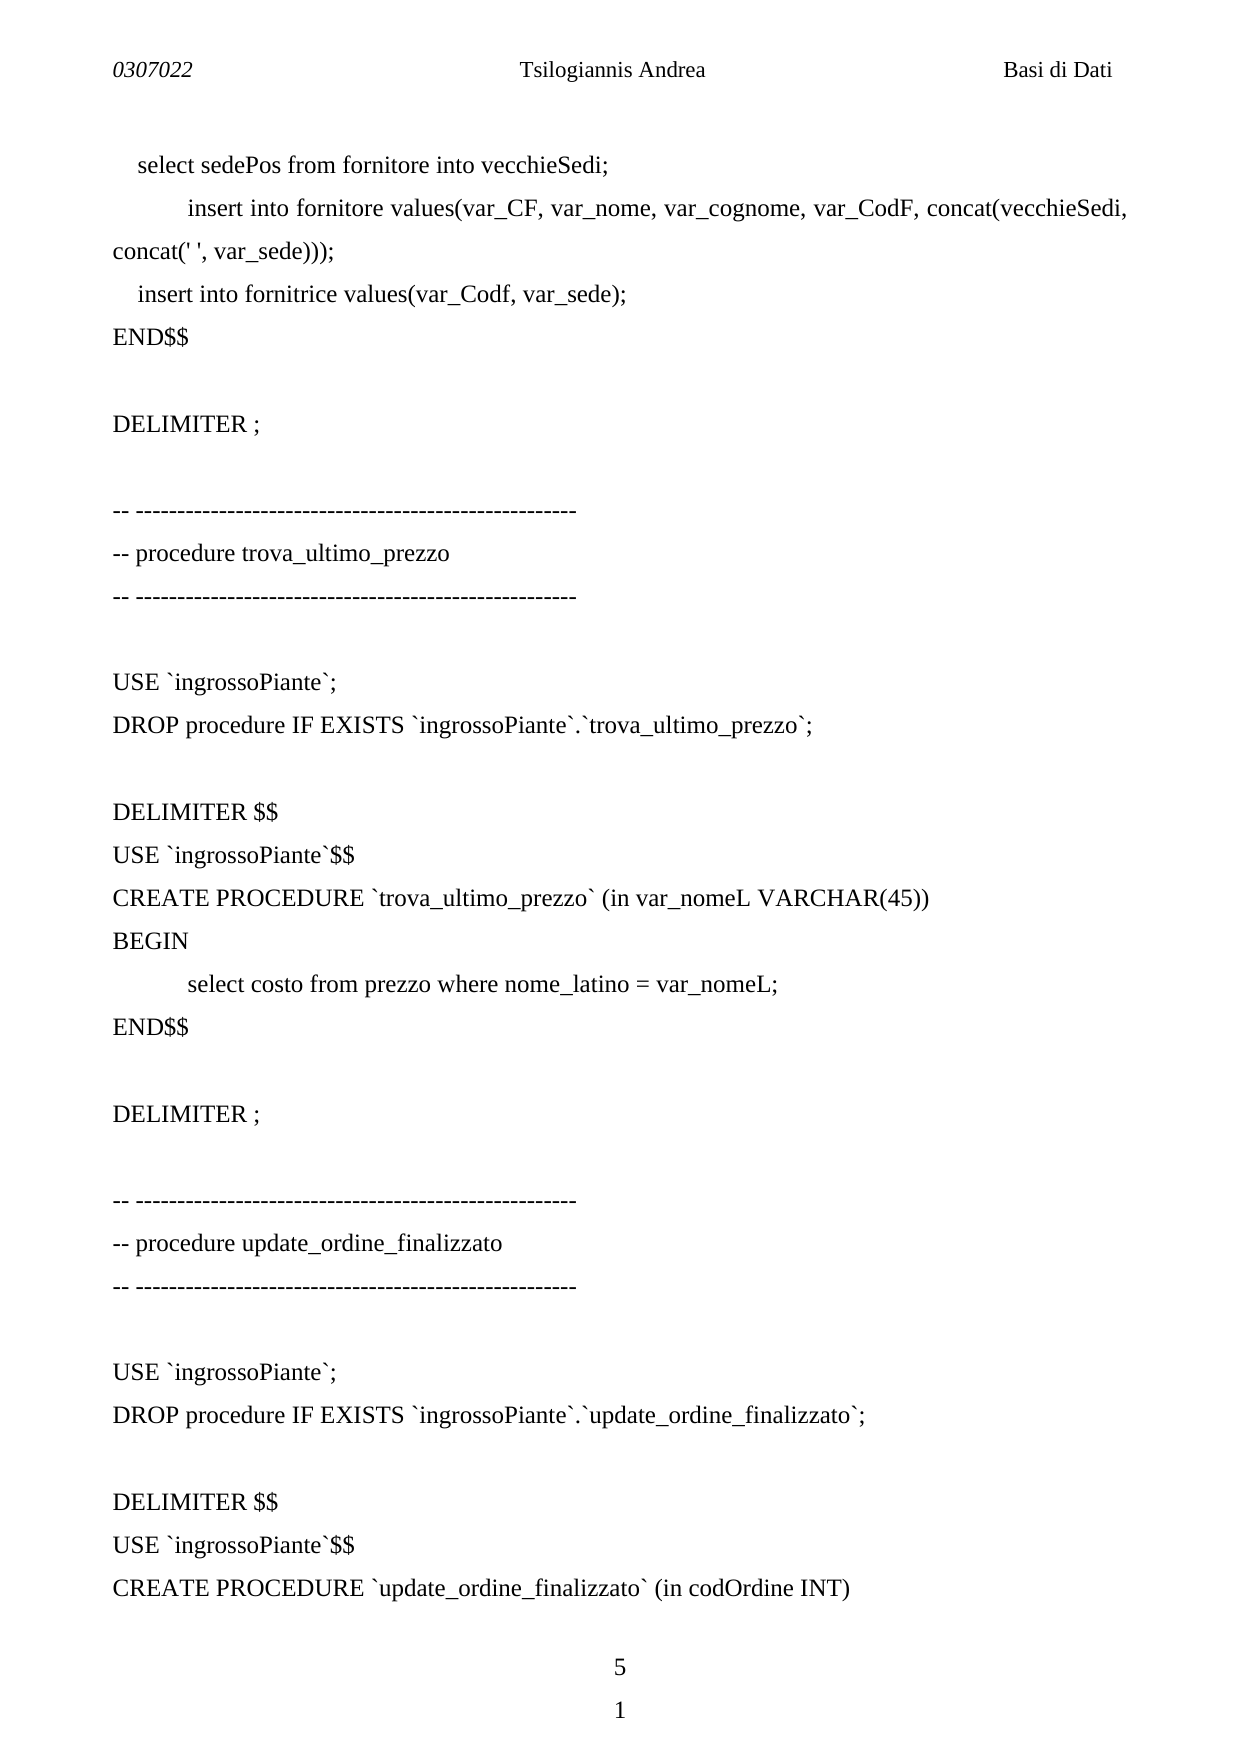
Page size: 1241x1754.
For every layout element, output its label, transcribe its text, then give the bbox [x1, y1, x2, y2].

text BEGIN [112, 926, 1128, 955]
text DELIMITER $$ [112, 797, 1128, 826]
text USE `ingrossoPiante`; [112, 1357, 1128, 1386]
text -- procedure update_ordine_finalizzato [112, 1228, 1128, 1257]
text DROP procedure IF EXISTS `ingrossoPiante`.`trova_ultimo_prezzo`; [112, 711, 1128, 739]
text -- ----------------------------------------------------- [112, 495, 1128, 524]
text DELIMITER ; [112, 1099, 1128, 1127]
text -- ----------------------------------------------------- [112, 1185, 1128, 1214]
text END$$ [112, 1012, 1128, 1041]
text select costo from prezzo where nome_latino = var_nomeL; [112, 969, 1128, 998]
text DELIMITER $$ [112, 1487, 1128, 1516]
text -- ----------------------------------------------------- [112, 1271, 1128, 1300]
text DROP procedure IF EXISTS `ingrossoPiante`.`update_ordine_finalizzato`; [112, 1401, 1128, 1429]
text USE `ingrossoPiante`$$ [112, 1530, 1128, 1559]
text -- ----------------------------------------------------- [112, 581, 1128, 610]
text CREATE PROCEDURE `trova_ultimo_prezzo` (in var_nomeL VARCHAR(45)) [112, 883, 1128, 912]
text END$$ [112, 322, 1128, 351]
text CREATE PROCEDURE `update_ordine_finalizzato` (in codOrdine INT) [112, 1573, 1128, 1602]
text select sedePos from fornitore into vecchieSedi; [112, 150, 1128, 179]
text insert into fornitrice values(var_Codf, var_sede); [112, 279, 1128, 308]
text USE `ingrossoPiante`$$ [112, 840, 1128, 869]
text DELIMITER ; [112, 409, 1128, 437]
text USE `ingrossoPiante`; [112, 667, 1128, 696]
text -- procedure trova_ultimo_prezzo [112, 538, 1128, 567]
text insert into fornitore values(var_CF, var_nome, var_cognome, var_CodF, concat(vecchieSedi, concat(' ', var_sede))); [112, 193, 1128, 265]
